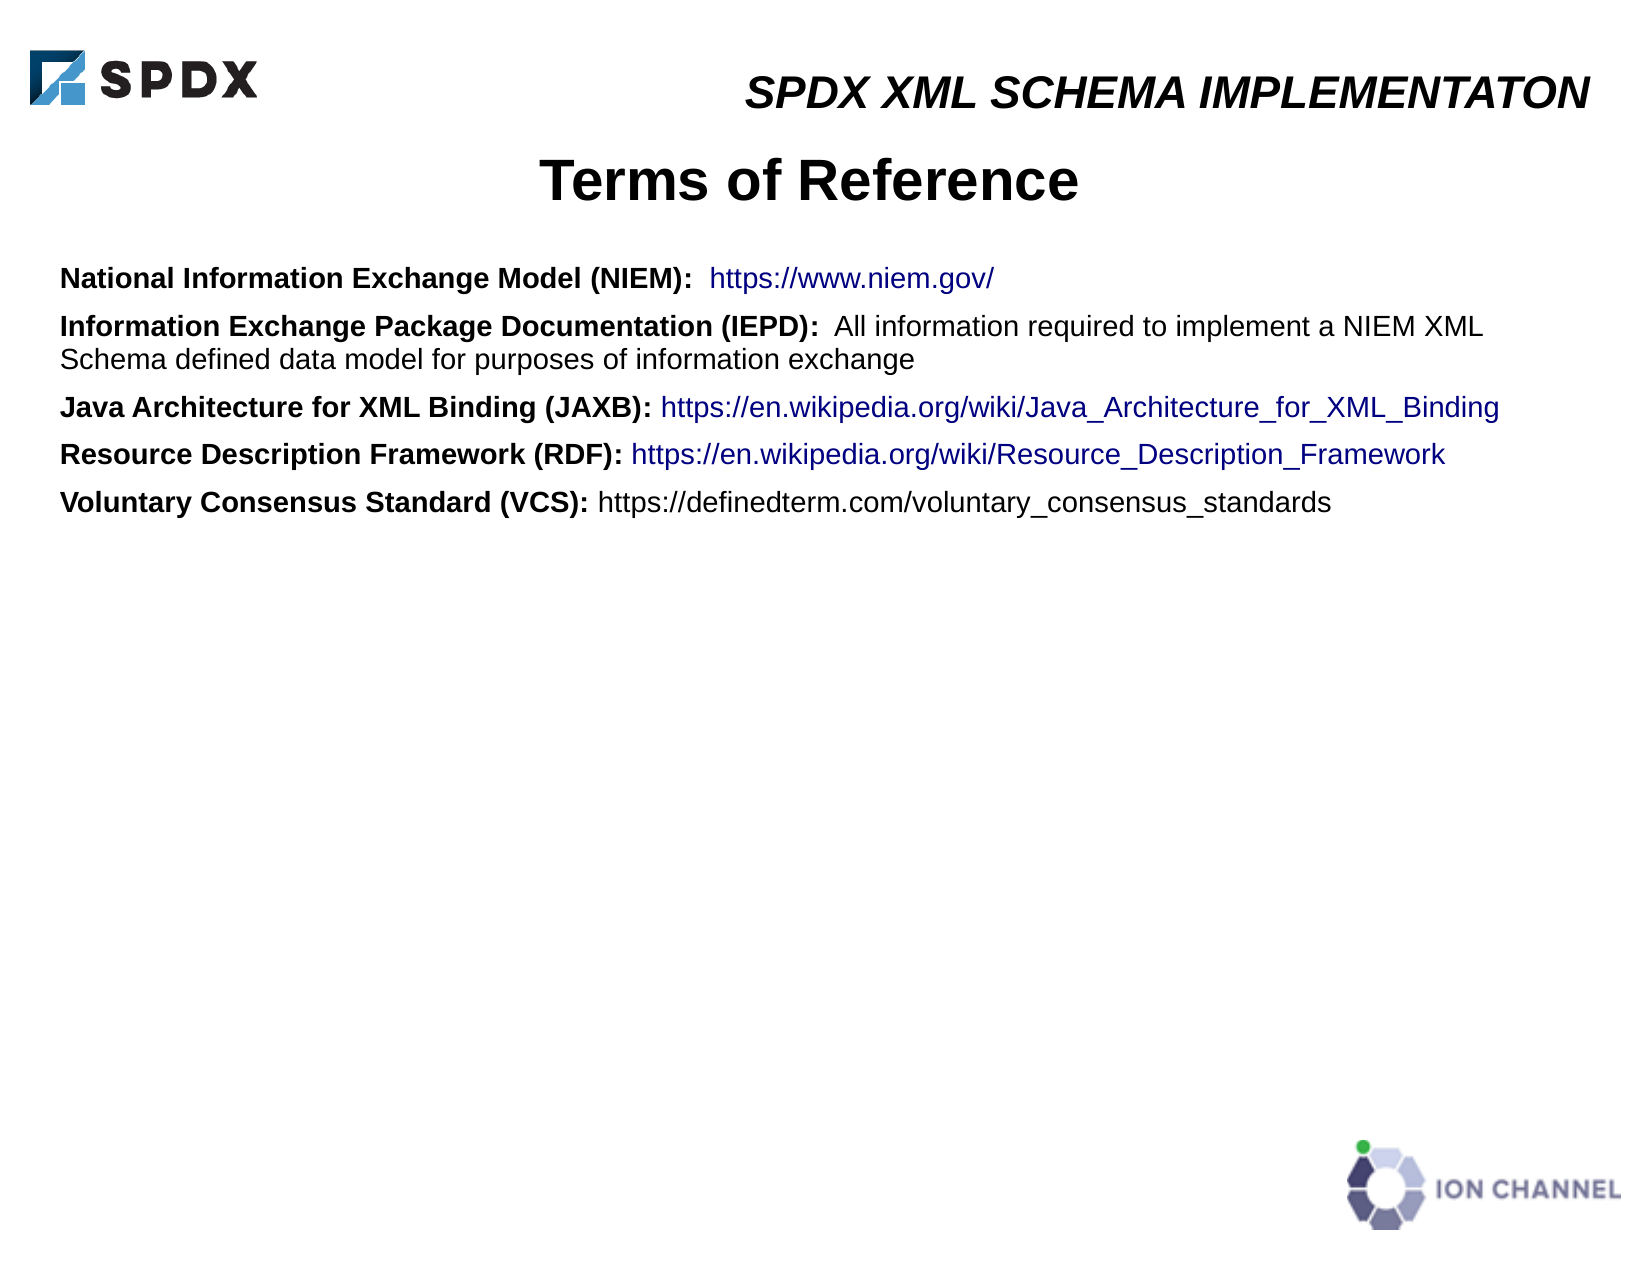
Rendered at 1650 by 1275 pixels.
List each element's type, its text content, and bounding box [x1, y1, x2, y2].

text_box National Information Exchange Model (NIEM): https://www.niem.gov/ Information Exchange Package Documentation (IEPD): All information required to implement a NIEM XML Schema defined data model for purposes of information exchange Java Architecture for XML Binding (JAXB): https://en.wikipedia.org/wiki/Java_Architecture_for_XML_Binding Resource Description Framework (RDF): https://en.wikipedia.org/wiki/Resource_Description_Framework Voluntary Consensus Standard (VCS): https://definedterm.com/voluntary_consensus_standards [45, 207, 1606, 1126]
text_box SPDX XML SCHEMA IMPLEMENTATON [690, 59, 1606, 121]
picture [1347, 1140, 1621, 1231]
picture [30, 29, 257, 105]
text_box Terms of Reference [525, 140, 1096, 207]
